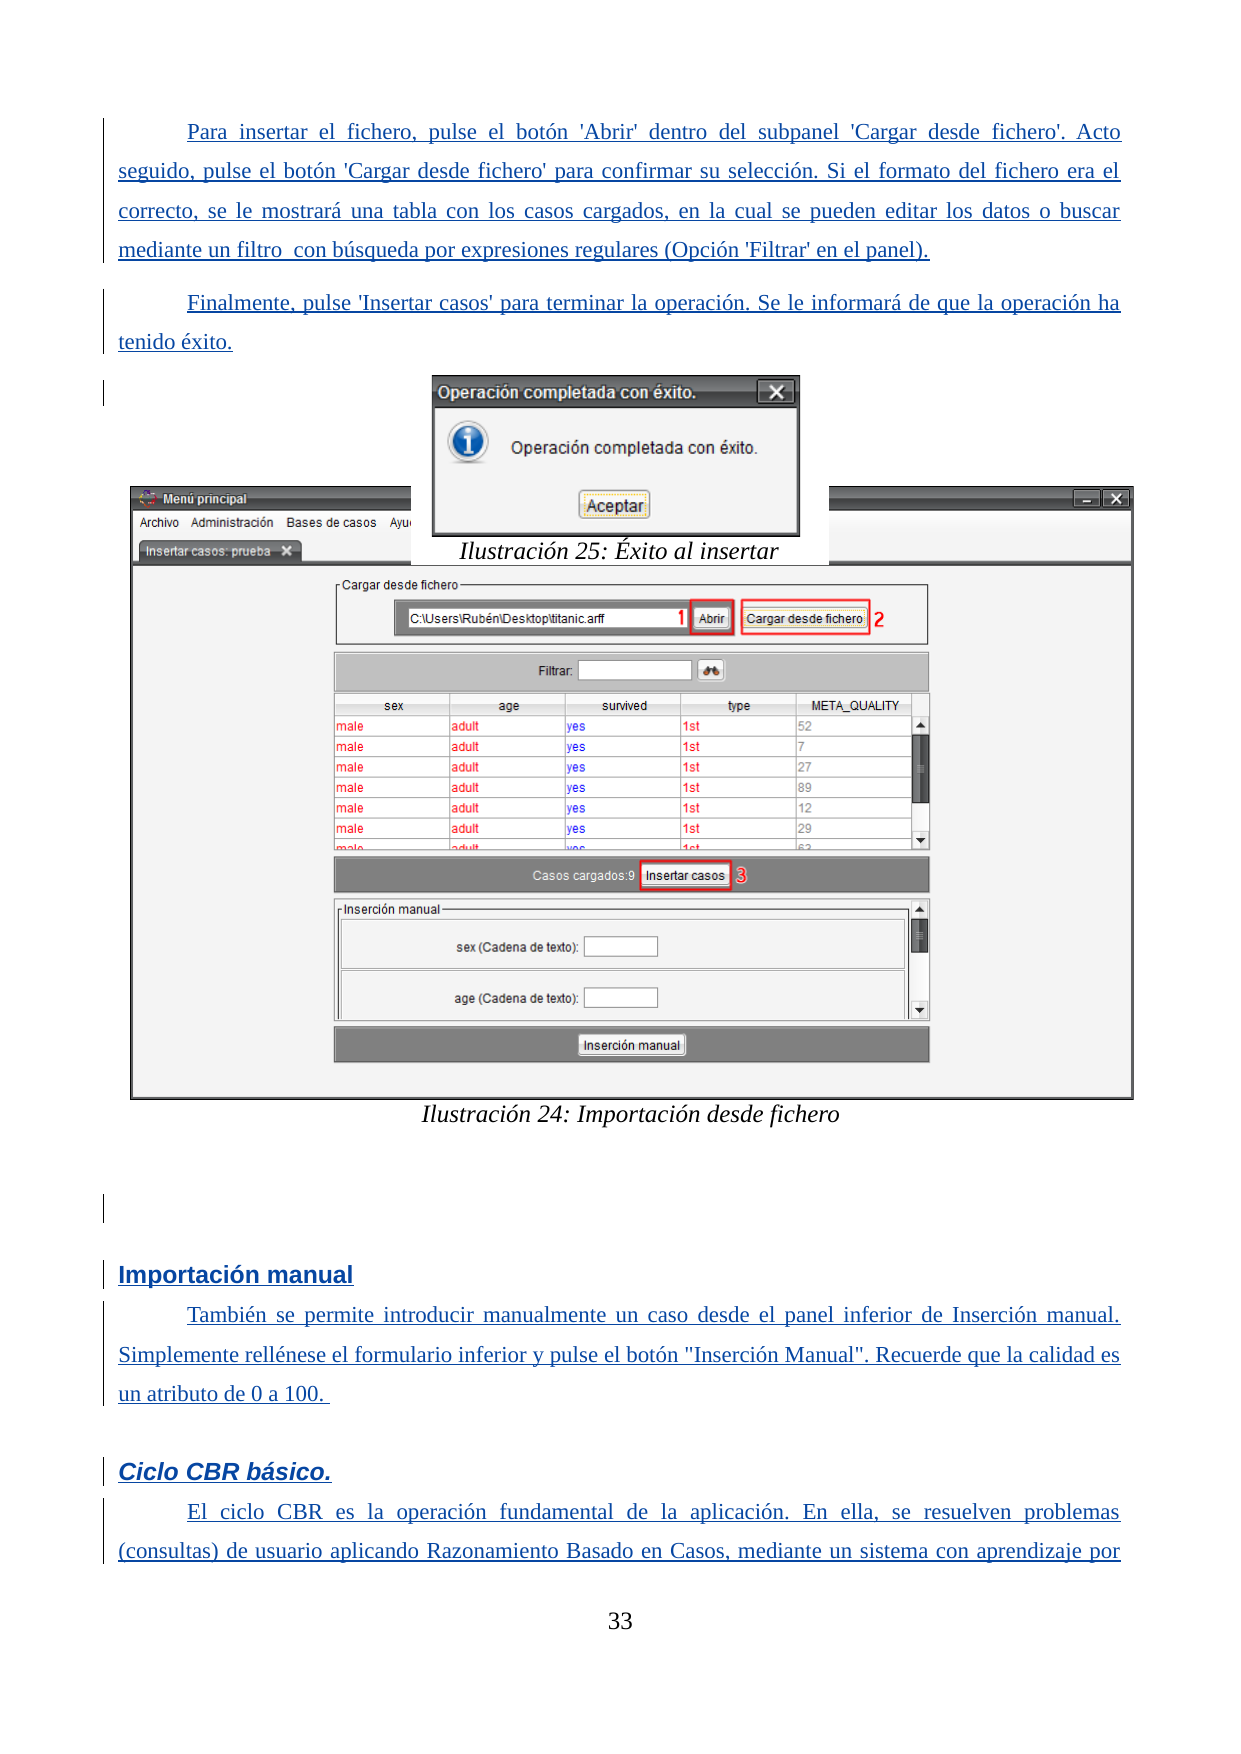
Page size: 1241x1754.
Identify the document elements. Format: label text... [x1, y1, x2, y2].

subtitle Importación manual [118, 1260, 1122, 1289]
text También se permite introducir manualmente un caso desde el panel inferior de Inserción manual. Simplemente rellénese el formulario inferior y pulse el botón "Inserción Manual". Recuerde que la calidad es un atributo de 0 a 100. [118, 1301, 1122, 1406]
text Finalmente, pulse 'Insertar casos' para terminar la operación. Se le informará de que la operación ha tenido éxito. [118, 288, 1122, 354]
subtitle Ciclo CBR básico. [118, 1457, 1122, 1486]
text [130, 474, 411, 486]
text El ciclo CBR es la operación fundamental de la aplicación. En ella, se resuelven problemas (consultas) de usuario aplicando Razonamiento Basado en Casos, mediante un sistema con aprendizaje por [118, 1498, 1122, 1564]
text Ilustración 24: Importación desde fichero [130, 1100, 1134, 1128]
text Para insertar el fichero, pulse el botón 'Abrir' dentro del subpanel 'Cargar desde fichero'. Acto seguido, pulse el botón 'Cargar desde fichero' para confirmar su selección. Si el formato del fichero era el correcto, se le mostrará una tabla con los casos cargados, en la cual se pueden editar los datos o buscar mediante un filtro con búsqueda por expresiones regulares (Opción 'Filtrar' en el panel). [118, 118, 1122, 263]
text [829, 474, 1134, 486]
picture [431, 375, 801, 537]
text Ilustración 25: Éxito al insertar [411, 537, 829, 565]
